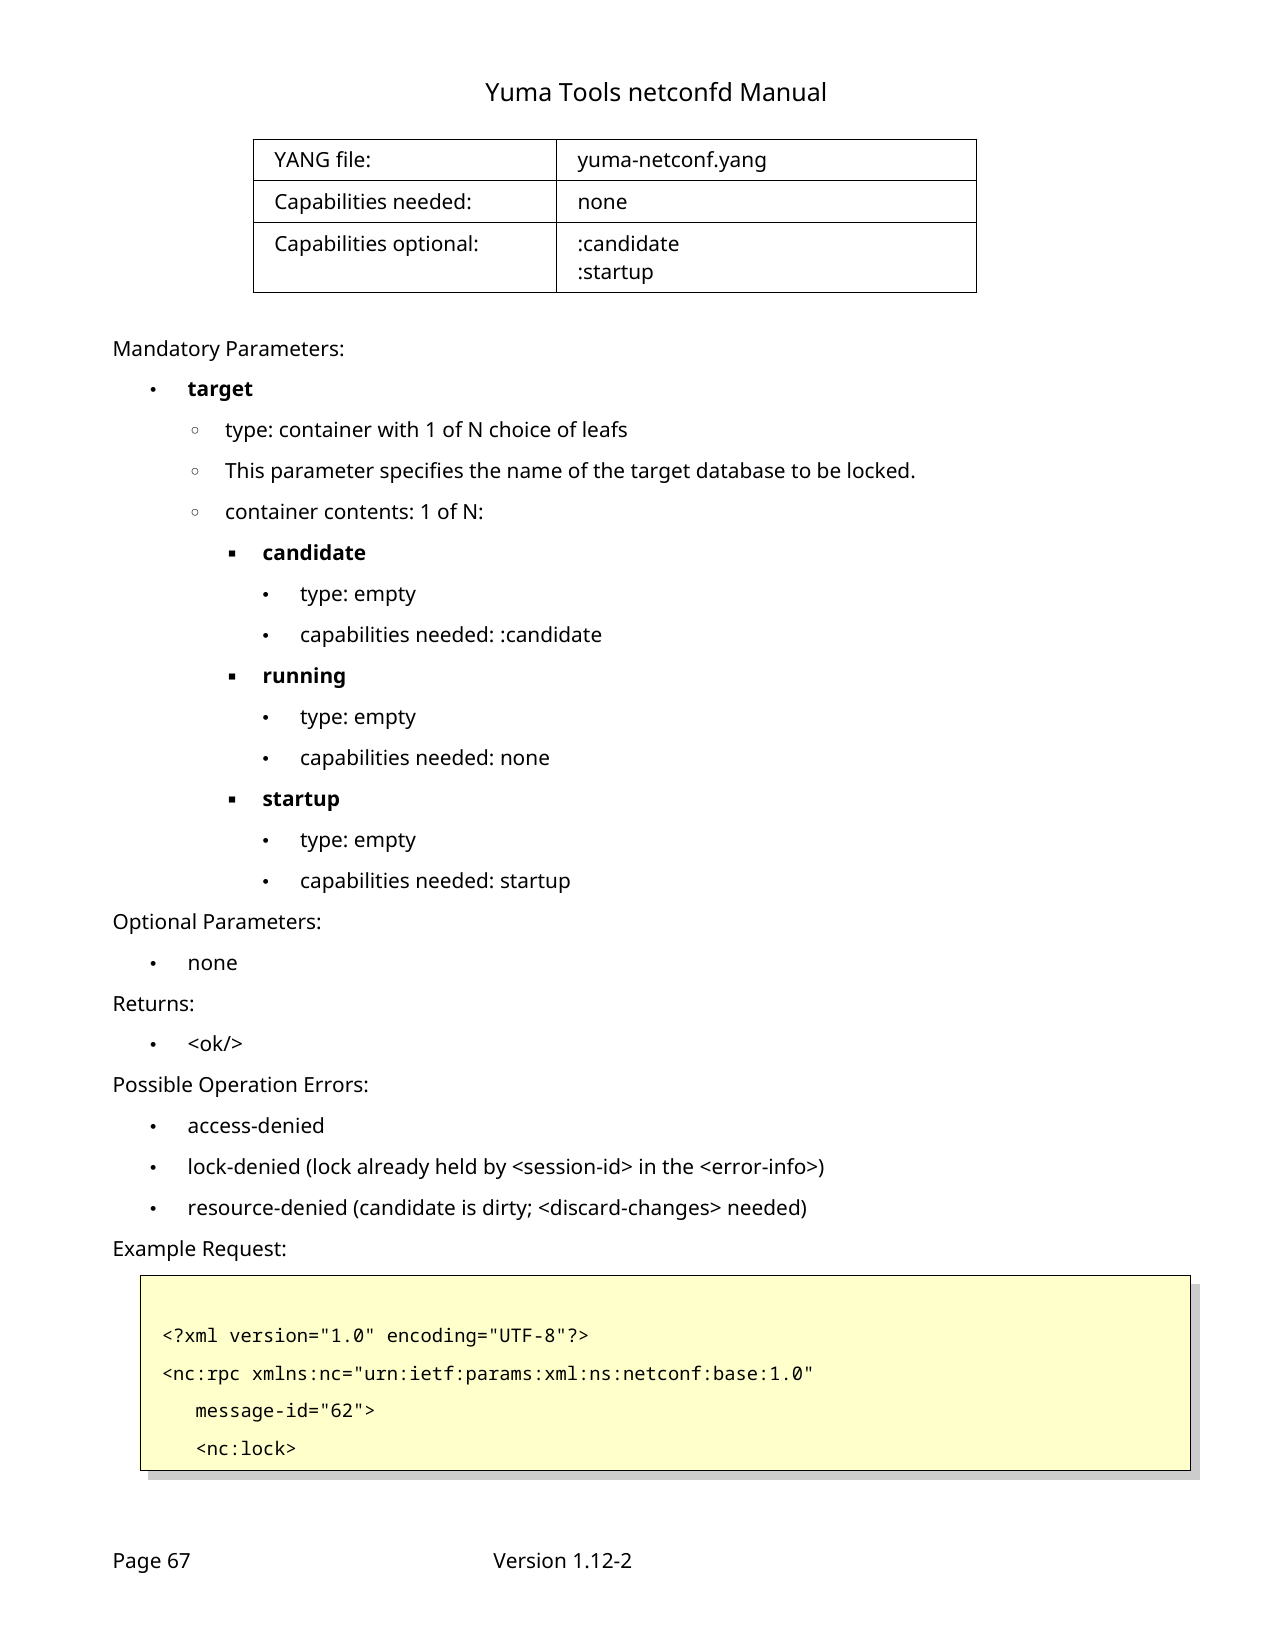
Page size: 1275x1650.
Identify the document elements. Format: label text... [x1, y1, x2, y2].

list container contents: 1 of N: [187, 497, 1200, 526]
table_cell none [557, 181, 976, 222]
list target [150, 374, 1200, 403]
list lock-denied (lock already held by <session-id> in the <error-info>) [150, 1152, 1200, 1181]
text message-id="62"> [141, 1388, 1190, 1423]
text Example Request: [112, 1234, 1200, 1263]
list <ok/> [150, 1029, 1200, 1058]
table_cell yuma-netconf.yang [557, 140, 976, 180]
list capabilities needed: startup [262, 866, 1200, 894]
text <nc:lock> [141, 1425, 1190, 1470]
list resource-denied (candidate is dirty; <discard-changes> needed) [150, 1193, 1200, 1222]
text <?xml version="1.0" encoding="UTF-8"?> [141, 1313, 1190, 1348]
text Possible Operation Errors: [112, 1071, 1200, 1099]
text Returns: [112, 989, 1200, 1017]
list capabilities needed: none [262, 743, 1200, 771]
table_cell Capabilities optional: [254, 223, 556, 292]
text <nc:rpc xmlns:nc="urn:ietf:params:xml:ns:netconf:base:1.0" [141, 1350, 1190, 1386]
list access-denied [150, 1111, 1200, 1140]
list capabilities needed: :candidate [262, 620, 1200, 649]
table_cell :candidate :startup [557, 223, 976, 292]
table_cell Capabilities needed: [254, 181, 556, 222]
text Mandatory Parameters: [112, 334, 1200, 362]
list candidate [225, 538, 1200, 567]
list running [225, 661, 1200, 689]
text Optional Parameters: [112, 907, 1200, 935]
list startup [225, 784, 1200, 812]
list type: empty [262, 702, 1200, 731]
list This parameter specifies the name of the target database to be locked. [187, 456, 1200, 485]
list none [150, 948, 1200, 976]
list type: empty [262, 825, 1200, 853]
list type: empty [262, 579, 1200, 608]
list type: container with 1 of N choice of leafs [187, 416, 1200, 444]
table_cell YANG file: [254, 140, 556, 180]
